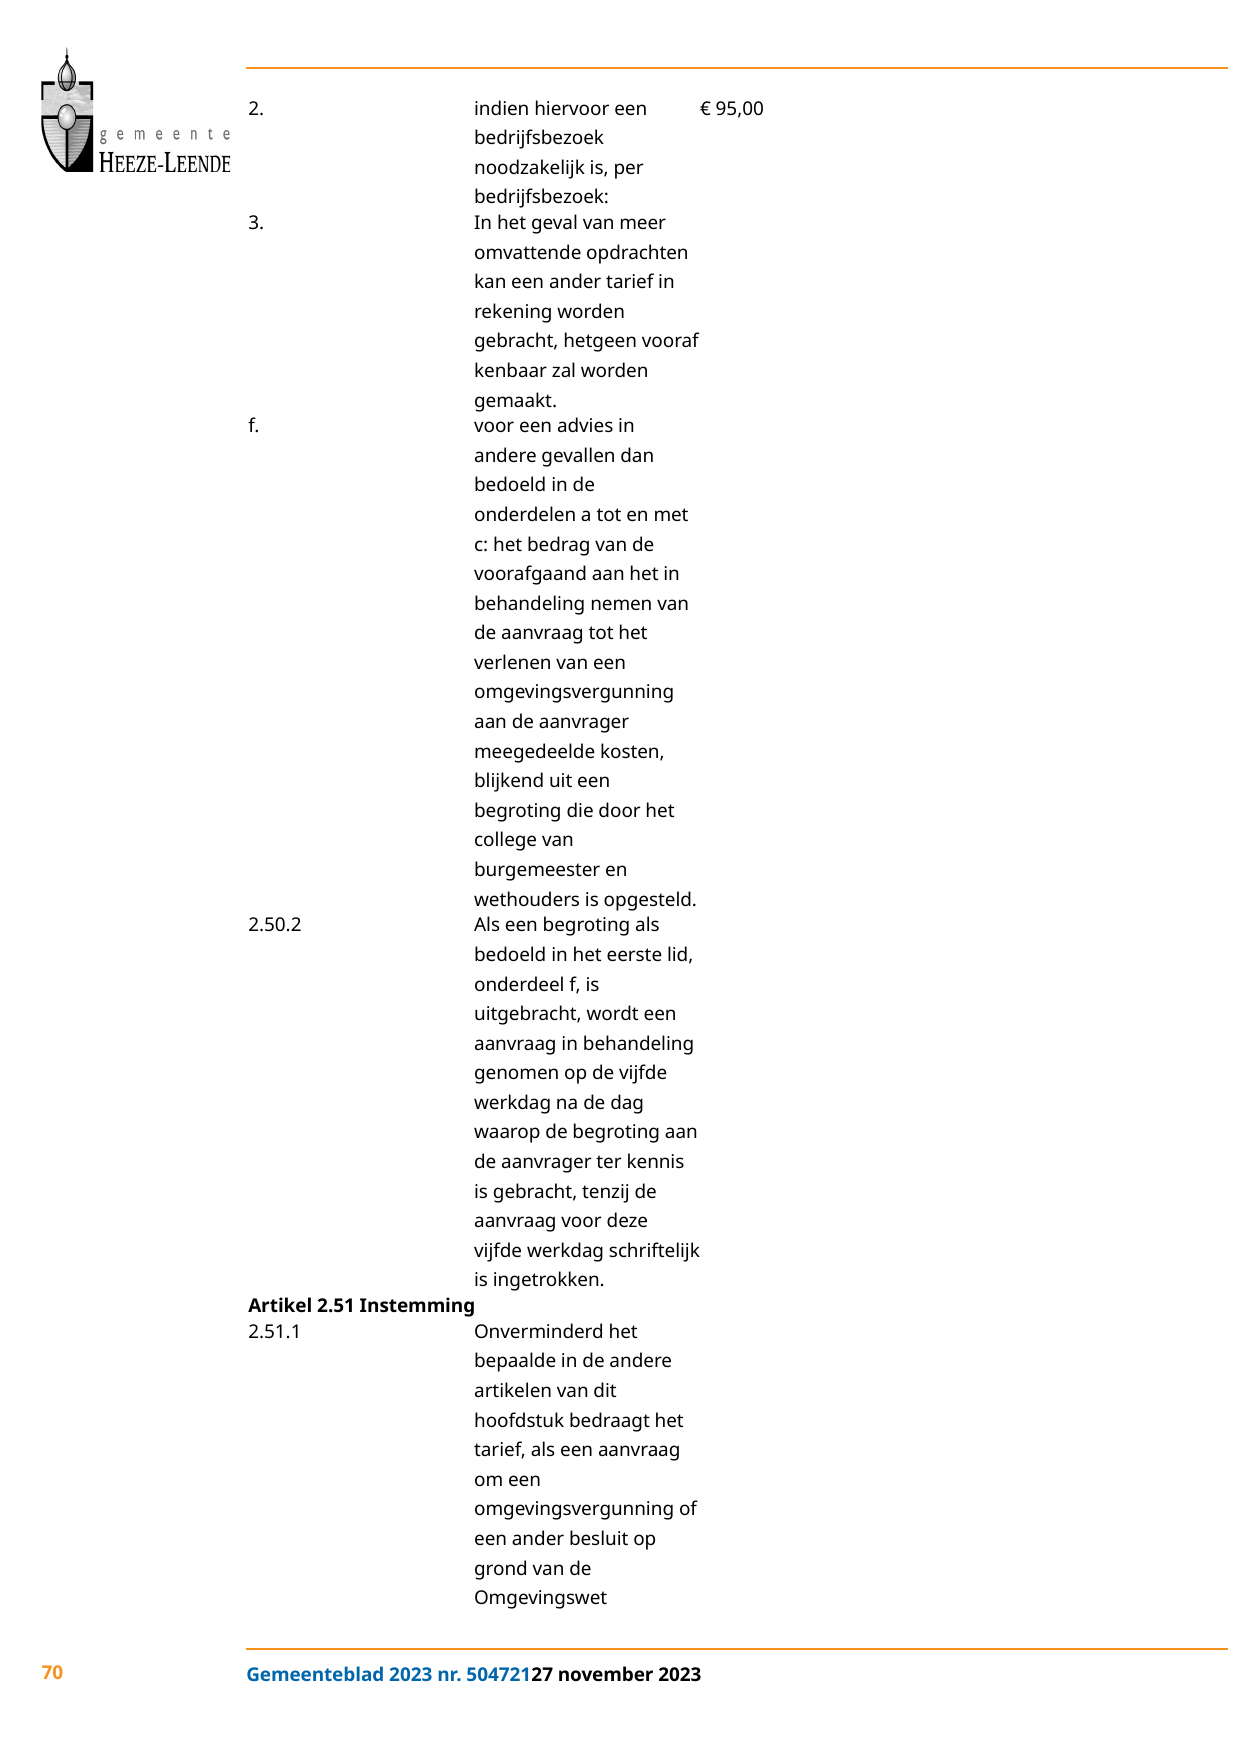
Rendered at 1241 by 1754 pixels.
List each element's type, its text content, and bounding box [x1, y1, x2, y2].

table_cell [700, 1318, 926, 1610]
table_cell [700, 912, 926, 1292]
table_cell [700, 413, 926, 912]
table_cell Artikel 2.51 Instemming [248, 1292, 1152, 1318]
table_cell [926, 912, 1152, 1292]
table_cell € 95,00 [700, 95, 926, 209]
table_cell [926, 1318, 1152, 1610]
table_cell 2.50.2 [248, 912, 474, 1292]
table_cell Onverminderd het bepaalde in de andere artikelen van dit hoofdstuk bedraagt het tarief, als een aanvraag om een omgevingsvergunning of een ander besluit op grond van de Omgevingswet [474, 1318, 700, 1610]
table_cell voor een advies in andere gevallen dan bedoeld in de onderdelen a tot en met c: het bedrag van de voorafgaand aan het in behandeling nemen van de aanvraag tot het verlenen van een omgevingsvergunning aan de aanvrager meegedeelde kosten, blijkend uit een begroting die door het college van burgemeester en wethouders is opgesteld. [474, 413, 700, 912]
table_cell 2.51.1 [248, 1318, 474, 1610]
table_cell [926, 413, 1152, 912]
picture [41, 47, 231, 172]
table_cell [926, 95, 1152, 209]
table_cell Als een begroting als bedoeld in het eerste lid, onderdeel f, is uitgebracht, wordt een aanvraag in behandeling genomen op de vijfde werkdag na de dag waarop de begroting aan de aanvrager ter kennis is gebracht, tenzij de aanvraag voor deze vijfde werkdag schriftelijk is ingetrokken. [474, 912, 700, 1292]
table_cell In het geval van meer omvattende opdrachten kan een ander tarief in rekening worden gebracht, hetgeen vooraf kenbaar zal worden gemaakt. [474, 209, 700, 412]
table_cell [700, 209, 926, 412]
table_cell indien hiervoor een bedrijfsbezoek noodzakelijk is, per bedrijfsbezoek: [474, 95, 700, 209]
table_cell f. [248, 413, 474, 912]
table_cell 3. [248, 209, 474, 412]
table_cell 2. [248, 95, 474, 209]
table_cell [926, 209, 1152, 412]
